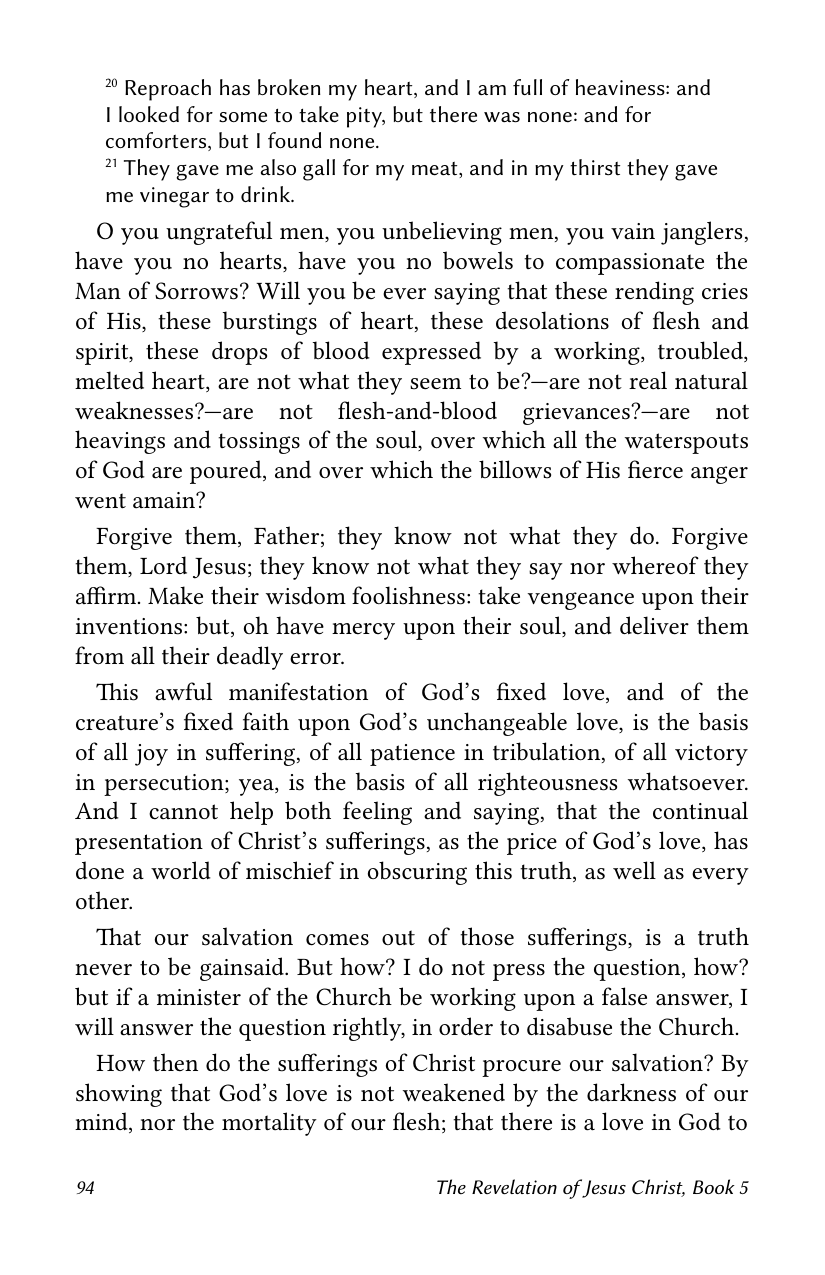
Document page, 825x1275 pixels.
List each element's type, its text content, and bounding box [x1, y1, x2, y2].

text O you ungrateful men, you unbelieving men, you vain janglers, have you no hearts, have you no bowels to compassionate the Man of Sorrows? Will you be ever saying that these rending cries of His, these burstings of heart, these desolations of flesh and spirit, these drops of blood expressed by a working, troubled, melted heart, are not what they seem to be?—are not real natural weaknesses?—are not flesh-and-blood grievances?—are not heavings and tossings of the soul, over which all the waterspouts of God are poured, and over which the billows of His fierce anger went amain? [75, 217, 750, 515]
text 21 They gave me also gall for my meat, and in my thirst they gave me vinegar to drink. [105, 155, 720, 208]
text That our salvation comes out of those sufferings, is a truth never to be gainsaid. But how? I do not press the question, how? but if a minister of the Church be working upon a false answer, I will answer the question rightly, in order to disabuse the Church. [75, 923, 750, 1041]
text 20 Reproach has broken my heart, and I am full of heaviness: and I looked for some to take pity, but there was none: and for comforters, but I found none. [105, 75, 720, 154]
text This awful manifestation of God’s fixed love, and of the creature’s fixed faith upon God’s unchangeable love, is the basis of all joy in suffering, of all patience in tribulation, of all victory in persecution; yea, is the basis of all righteousness whatsoever. And I cannot help both feeling and saying, that the continual presentation of Christ’s sufferings, as the price of God’s love, has done a world of mischief in obscuring this truth, as well as every other. [75, 678, 750, 916]
text How then do the sufferings of Christ procure our salvation? By showing that God’s love is not weakened by the darkness of our mind, nor the mortality of our flesh; that there is a love in God to [75, 1049, 750, 1137]
text Forgive them, Father; they know not what they do. Forgive them, Lord Jesus; they know not what they say nor whereof they affirm. Make their wisdom foolishness: take vengeance upon their inventions: but, oh have mercy upon their soul, and deliver them from all their deadly error. [75, 522, 750, 670]
